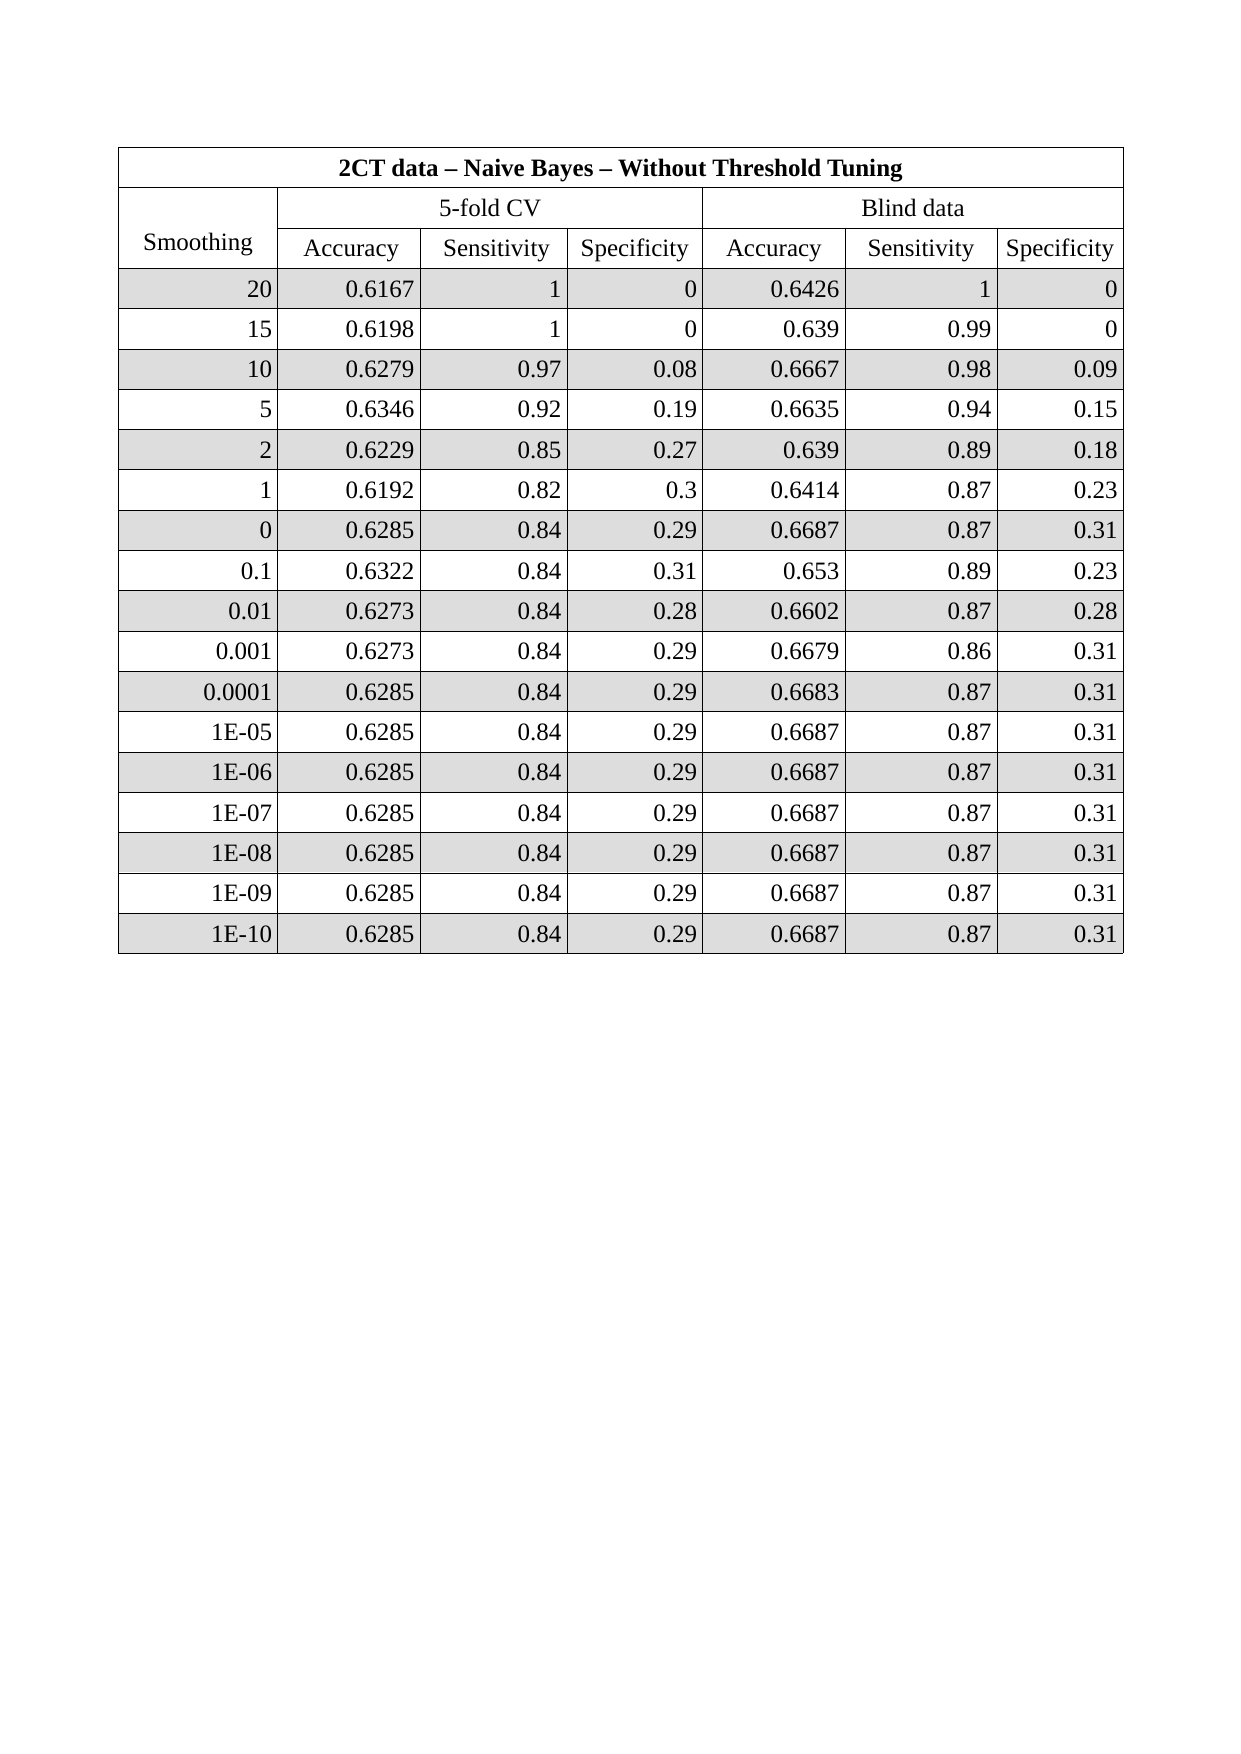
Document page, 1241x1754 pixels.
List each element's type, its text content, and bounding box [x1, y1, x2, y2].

table_cell 0.6679 [703, 632, 845, 671]
table_cell Sensitivity [421, 229, 567, 268]
table_cell 0.6192 [278, 470, 420, 510]
table_cell 0.639 [703, 430, 845, 469]
table_cell 0.31 [998, 632, 1123, 671]
table_cell 0.6687 [703, 511, 845, 550]
table_cell Accuracy [703, 229, 845, 268]
table_cell 0 [119, 511, 277, 550]
table_cell 5 [119, 390, 277, 429]
table_cell 0.6346 [278, 390, 420, 429]
table_cell 0.87 [846, 712, 997, 752]
table_cell 0.6198 [278, 309, 420, 348]
table_cell 0.6229 [278, 430, 420, 469]
table_cell 0.6683 [703, 672, 845, 711]
table_cell 0.6285 [278, 511, 420, 550]
table_cell 0.31 [568, 551, 702, 590]
table_cell 0.6322 [278, 551, 420, 590]
table_cell 5-fold CV [278, 188, 702, 227]
table_cell 0.89 [846, 551, 997, 590]
table_cell 0.98 [846, 350, 997, 389]
table_cell 0.639 [703, 309, 845, 348]
table_cell 0.6602 [703, 591, 845, 631]
table_cell 0.82 [421, 470, 567, 510]
table_cell 0.6426 [703, 269, 845, 308]
table_cell 0.87 [846, 511, 997, 550]
table_cell Specificity [568, 229, 702, 268]
table_cell 0.87 [846, 470, 997, 510]
table_cell 0.28 [998, 591, 1123, 631]
table_cell 1 [119, 470, 277, 510]
table_cell 1 [421, 309, 567, 348]
table_cell 0.29 [568, 914, 702, 953]
table_cell 0.6285 [278, 712, 420, 752]
table_cell 0.6687 [703, 753, 845, 792]
table_cell 0.84 [421, 591, 567, 631]
table_cell 20 [119, 269, 277, 308]
table_cell 0.92 [421, 390, 567, 429]
table_cell 0.6285 [278, 672, 420, 711]
table_cell 0.001 [119, 632, 277, 671]
table_cell 0.29 [568, 672, 702, 711]
table_cell 0.31 [998, 712, 1123, 752]
table_cell 0 [568, 309, 702, 348]
table_cell 0.6635 [703, 390, 845, 429]
table_cell 0.6273 [278, 632, 420, 671]
table_cell 0.86 [846, 632, 997, 671]
table_cell 0.27 [568, 430, 702, 469]
table_cell 2 [119, 430, 277, 469]
table_cell 0.89 [846, 430, 997, 469]
table_cell 0 [998, 309, 1123, 348]
table_cell 0.28 [568, 591, 702, 631]
table_cell 0.15 [998, 390, 1123, 429]
table_cell 0.6167 [278, 269, 420, 308]
table_cell 0.31 [998, 833, 1123, 872]
table_cell 0.6687 [703, 833, 845, 872]
table_cell 0.3 [568, 470, 702, 510]
table_cell 15 [119, 309, 277, 348]
table_cell 0.87 [846, 753, 997, 792]
table_header 2CT data – Naive Bayes – Without Threshold Tuning [119, 148, 1123, 187]
table_cell 1E-07 [119, 793, 277, 832]
table_cell 0.87 [846, 591, 997, 631]
table_cell 0.87 [846, 914, 997, 953]
table_cell 0.31 [998, 793, 1123, 832]
table_cell 0.84 [421, 793, 567, 832]
table_cell 0.29 [568, 511, 702, 550]
table_cell Smoothing [119, 188, 277, 268]
table_cell 0.31 [998, 753, 1123, 792]
table_cell 1E-10 [119, 914, 277, 953]
table_cell 0.84 [421, 874, 567, 913]
table_cell 0 [998, 269, 1123, 308]
table_cell 0.29 [568, 632, 702, 671]
table_cell 0.29 [568, 753, 702, 792]
table_cell 0.84 [421, 672, 567, 711]
table_cell 0.84 [421, 833, 567, 872]
table_cell 0.84 [421, 551, 567, 590]
table_cell 0.01 [119, 591, 277, 631]
table_cell 0.23 [998, 551, 1123, 590]
table_cell 0.6273 [278, 591, 420, 631]
table_cell 0.1 [119, 551, 277, 590]
table_cell 0.84 [421, 632, 567, 671]
table_cell 0.84 [421, 712, 567, 752]
table_cell 0.94 [846, 390, 997, 429]
table_cell Specificity [998, 229, 1123, 268]
table_cell 0.6687 [703, 793, 845, 832]
table_cell 0.653 [703, 551, 845, 590]
table_cell 0.87 [846, 672, 997, 711]
table_cell 0.6687 [703, 874, 845, 913]
table_cell 0.29 [568, 712, 702, 752]
table_cell 0.6285 [278, 833, 420, 872]
table_cell 0.87 [846, 874, 997, 913]
table_cell 0.31 [998, 914, 1123, 953]
table_cell 0.31 [998, 672, 1123, 711]
table_cell 0.08 [568, 350, 702, 389]
table_cell 1 [421, 269, 567, 308]
table_cell 0.18 [998, 430, 1123, 469]
table_cell 0.29 [568, 833, 702, 872]
table_cell 0.87 [846, 833, 997, 872]
table_cell 0.6667 [703, 350, 845, 389]
table_cell 0 [568, 269, 702, 308]
table_cell 0.23 [998, 470, 1123, 510]
table_cell 0.29 [568, 874, 702, 913]
table_cell 0.19 [568, 390, 702, 429]
table_cell 0.6285 [278, 914, 420, 953]
table_cell 0.6687 [703, 712, 845, 752]
table_cell 0.87 [846, 793, 997, 832]
table_cell Blind data [703, 188, 1123, 227]
table_cell 0.84 [421, 753, 567, 792]
table_cell 0.6687 [703, 914, 845, 953]
table_cell 0.85 [421, 430, 567, 469]
table_cell 0.97 [421, 350, 567, 389]
table_cell 0.6285 [278, 793, 420, 832]
table_cell 1E-05 [119, 712, 277, 752]
table_cell 0.29 [568, 793, 702, 832]
table_cell 10 [119, 350, 277, 389]
table_cell 0.99 [846, 309, 997, 348]
table_cell 1 [846, 269, 997, 308]
table_cell 1E-06 [119, 753, 277, 792]
table_cell 0.31 [998, 874, 1123, 913]
table_cell 0.6414 [703, 470, 845, 510]
table_cell 0.6279 [278, 350, 420, 389]
table_cell 0.84 [421, 511, 567, 550]
table_cell 0.0001 [119, 672, 277, 711]
table_cell 0.6285 [278, 874, 420, 913]
table_cell 0.84 [421, 914, 567, 953]
table_cell 0.6285 [278, 753, 420, 792]
table_cell 1E-08 [119, 833, 277, 872]
table_cell Accuracy [278, 229, 420, 268]
table_cell Sensitivity [846, 229, 997, 268]
table_cell 0.09 [998, 350, 1123, 389]
table_cell 0.31 [998, 511, 1123, 550]
table_cell 1E-09 [119, 874, 277, 913]
